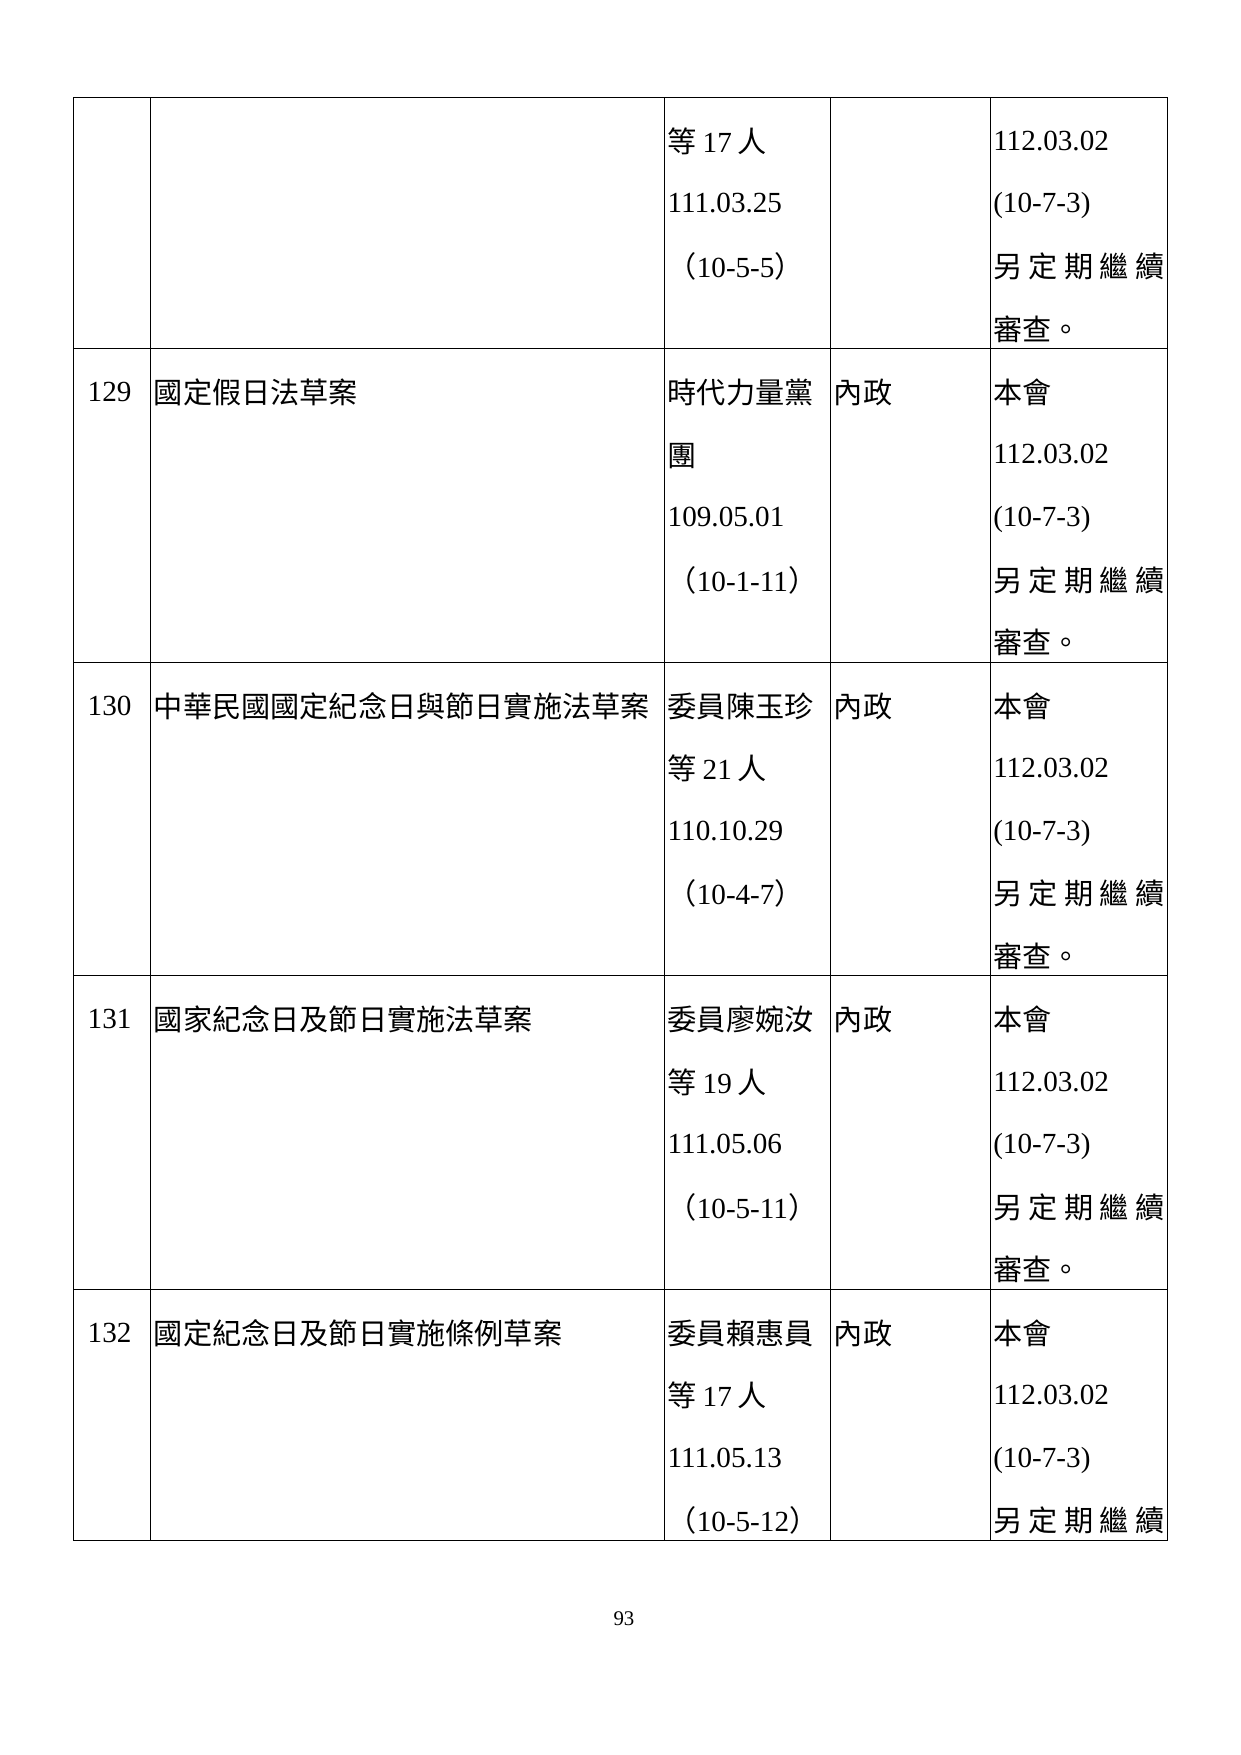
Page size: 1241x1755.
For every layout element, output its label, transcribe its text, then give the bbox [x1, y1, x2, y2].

table_cell [74, 1290, 150, 1540]
table_cell 112.03.02 (10-7-3) 另定期繼續審查。 [991, 98, 1167, 348]
table_cell 本會 112.03.02 (10-7-3) 另定期繼續審查。 [991, 663, 1167, 975]
table_cell 時代力量黨團 109.05.01 （10-1-11） [665, 349, 830, 662]
table_cell [74, 349, 150, 662]
table_cell 國定假日法草案 [151, 349, 664, 662]
table_cell 等17人 111.03.25 （10-5-5） [665, 98, 830, 348]
table_cell 國家紀念日及節日實施法草案 [151, 976, 664, 1289]
table_cell 委員賴惠員等17人 111.05.13 （10-5-12） [665, 1290, 830, 1540]
table_cell 內政 [831, 1290, 990, 1540]
table_cell [151, 98, 664, 348]
table_cell [74, 98, 150, 348]
table_cell 內政 [831, 976, 990, 1289]
table_cell 委員陳玉珍等21人 110.10.29 （10-4-7） [665, 663, 830, 975]
table_cell [74, 663, 150, 975]
table_cell 本會 112.03.02 (10-7-3) 另定期繼續審查。 [991, 349, 1167, 662]
table_cell [831, 98, 990, 348]
table_cell 委員廖婉汝等19人 111.05.06 （10-5-11） [665, 976, 830, 1289]
table_cell 本會 112.03.02 (10-7-3) 另定期繼續 [991, 1290, 1167, 1540]
table_cell [74, 976, 150, 1289]
table_cell 內政 [831, 663, 990, 975]
table_cell 中華民國國定紀念日與節日實施法草案 [151, 663, 664, 975]
table_cell 國定紀念日及節日實施條例草案 [151, 1290, 664, 1540]
table_cell 本會 112.03.02 (10-7-3) 另定期繼續審查。 [991, 976, 1167, 1289]
table_cell 內政 [831, 349, 990, 662]
